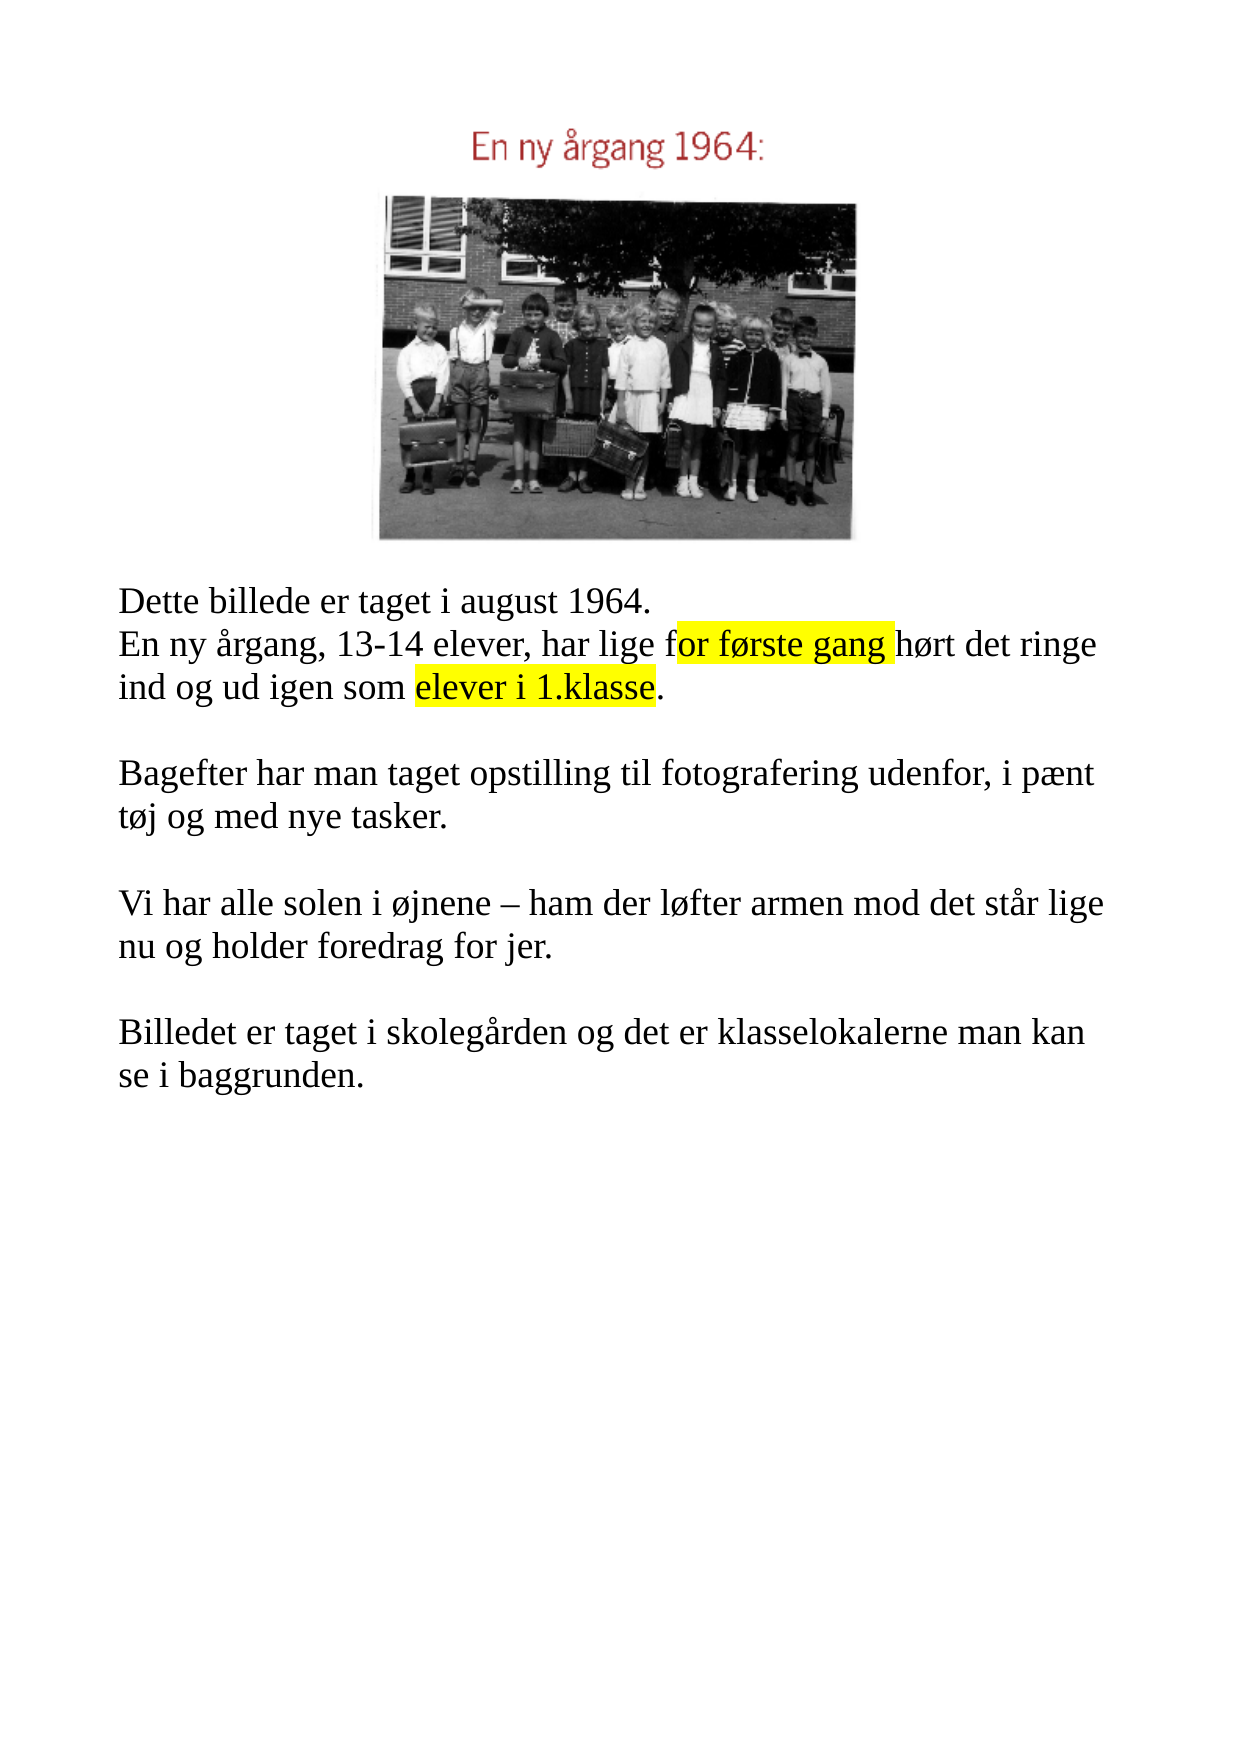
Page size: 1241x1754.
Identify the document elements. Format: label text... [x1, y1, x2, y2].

text Dette billede er taget i august 1964. [118, 578, 1122, 621]
text Billedet er taget i skolegården og det er klasselokalerne man kan se i baggrunden. [118, 1009, 1122, 1096]
text Vi har alle solen i øjnene – ham der løfter armen mod det står lige nu og holder foredrag for jer. [118, 880, 1122, 966]
text En ny årgang, 13-14 elever, har lige for første gang hørt det ringe ind og ud igen som elever i 1.klasse. [118, 621, 1122, 707]
picture [364, 118, 876, 550]
text Bagefter har man taget opstilling til fotografering udenfor, i pænt tøj og med nye tasker. [118, 751, 1122, 837]
